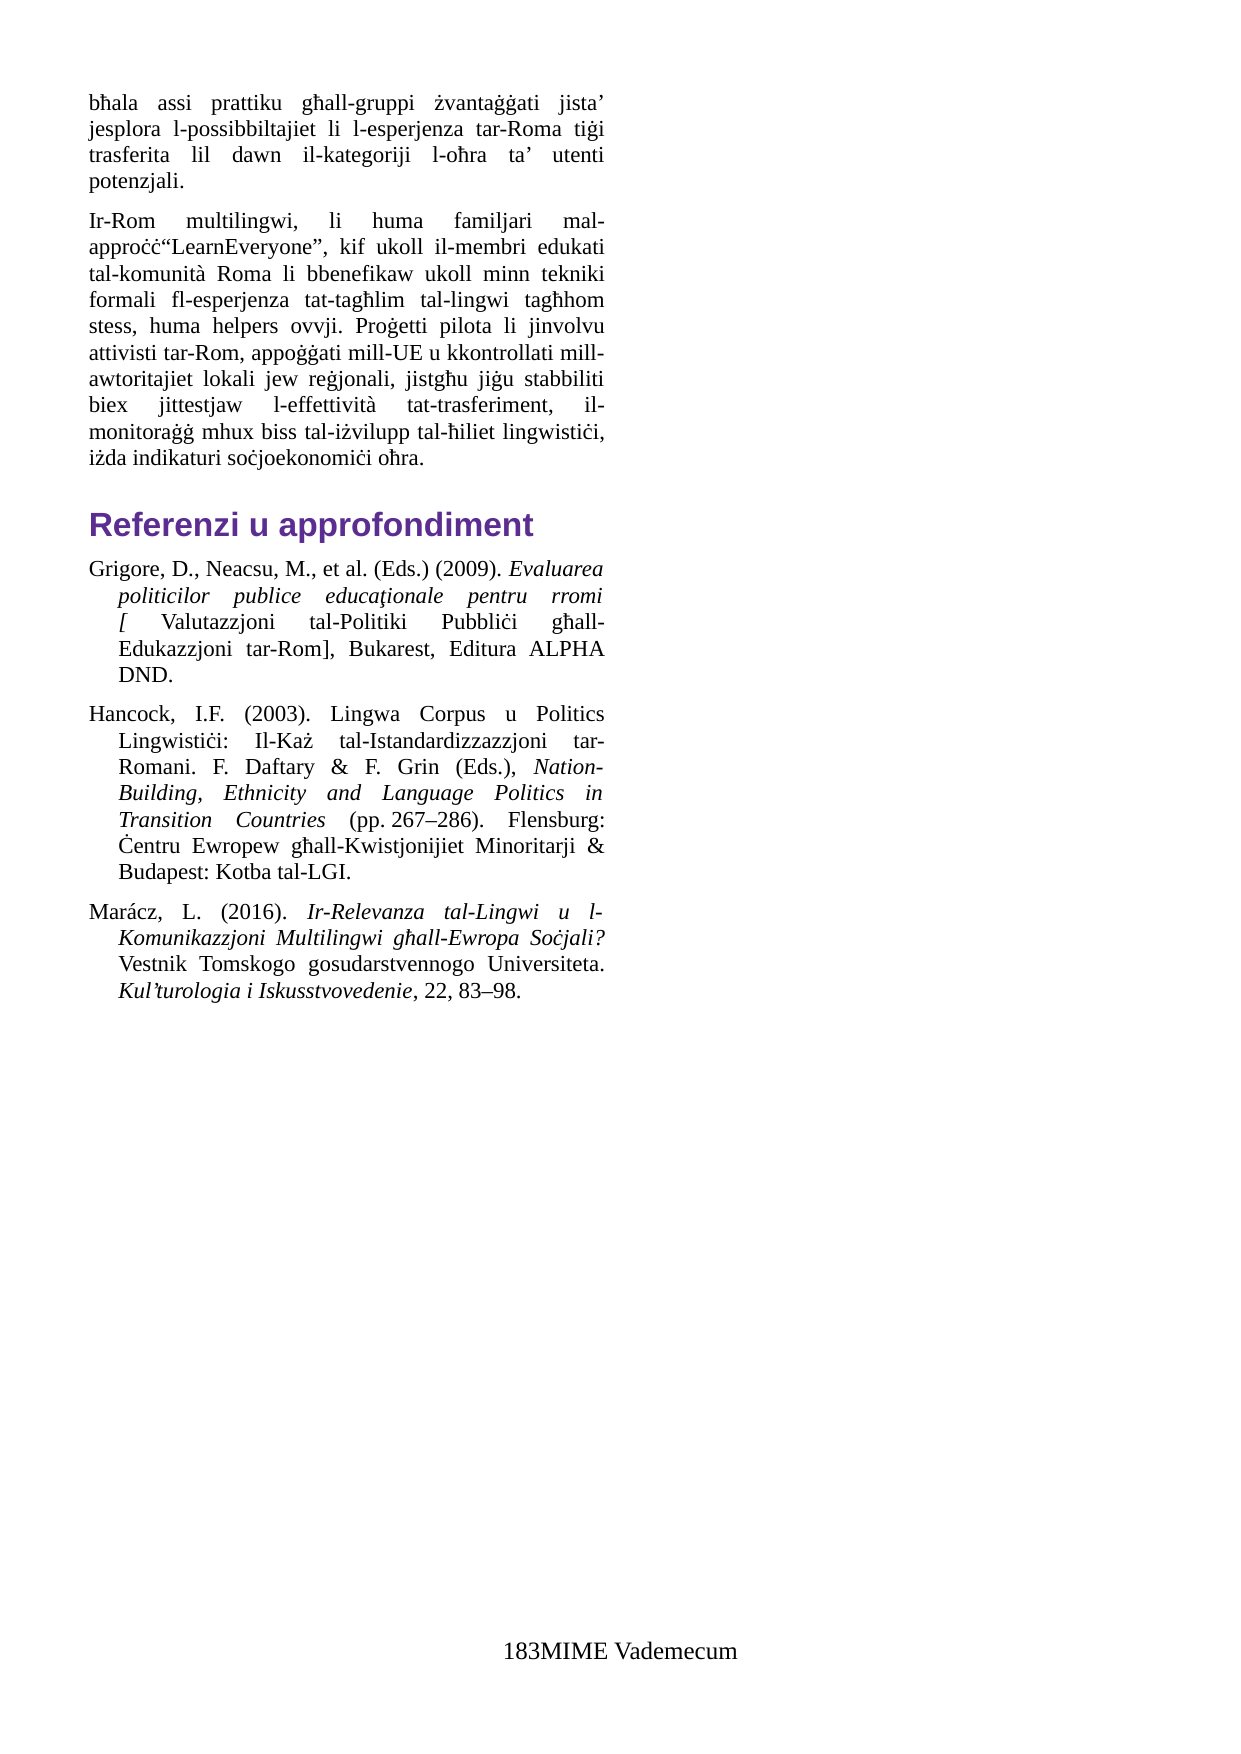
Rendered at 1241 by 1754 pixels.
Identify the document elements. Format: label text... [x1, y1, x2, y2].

subtitle Referenzi u approfondiment [88, 504, 605, 543]
text Ir-Rom multilingwi, li huma familjari mal-approċċ“LearnEveryone”, kif ukoll il-membri edukati tal-komunità Roma li bbenefikaw ukoll minn tekniki formali fl-esperjenza tat-tagħlim tal-lingwi tagħhom stess, huma helpers ovvji. Proġetti pilota li jinvolvu attivisti tar-Rom, appoġġati mill-UE u kkontrollati mill-awtoritajiet lokali jew reġjonali, jistgħu jiġu stabbiliti biex jittestjaw l-effettività tat-trasferiment, il-monitoraġġ mhux biss tal-iżvilupp tal-ħiliet lingwistiċi, iżda indikaturi soċjoekonomiċi oħra. [88, 207, 605, 471]
text Grigore, D., Neacsu, M., et al. (Eds.) (2009). Evaluarea politicilor publice educaţionale pentru rromi [ Valutazzjoni tal-Politiki Pubbliċi għall-Edukazzjoni tar-Rom], Bukarest, Editura ALPHA DND. [88, 556, 605, 687]
text Marácz, L. (2016). Ir-Relevanza tal-Lingwi u l-Komunikazzjoni Multilingwi għall-Ewropa Soċjali? Vestnik Tomskogo gosudarstvennogo Universiteta. Kul’turologia i Iskusstvovedenie, 22, 83–98. [88, 898, 605, 1003]
text bħala assi prattiku għall-gruppi żvantaġġati jista’ jesplora l-possibbiltajiet li l-esperjenza tar-Roma tiġi trasferita lil dawn il-kategoriji l-oħra ta’ utenti potenzjali. [88, 88, 605, 194]
text Hancock, I.F. (2003). Lingwa Corpus u Politics Lingwistiċi: Il-Każ tal-Istandardizzazzjoni tar-Romani. F. Daftary & F. Grin (Eds.), Nation-Building, Ethnicity and Language Politics in Transition Countries (pp. 267–286). Flensburg: Ċentru Ewropew għall-Kwistjonijiet Minoritarji & Budapest: Kotba tal-LGI. [88, 700, 605, 885]
